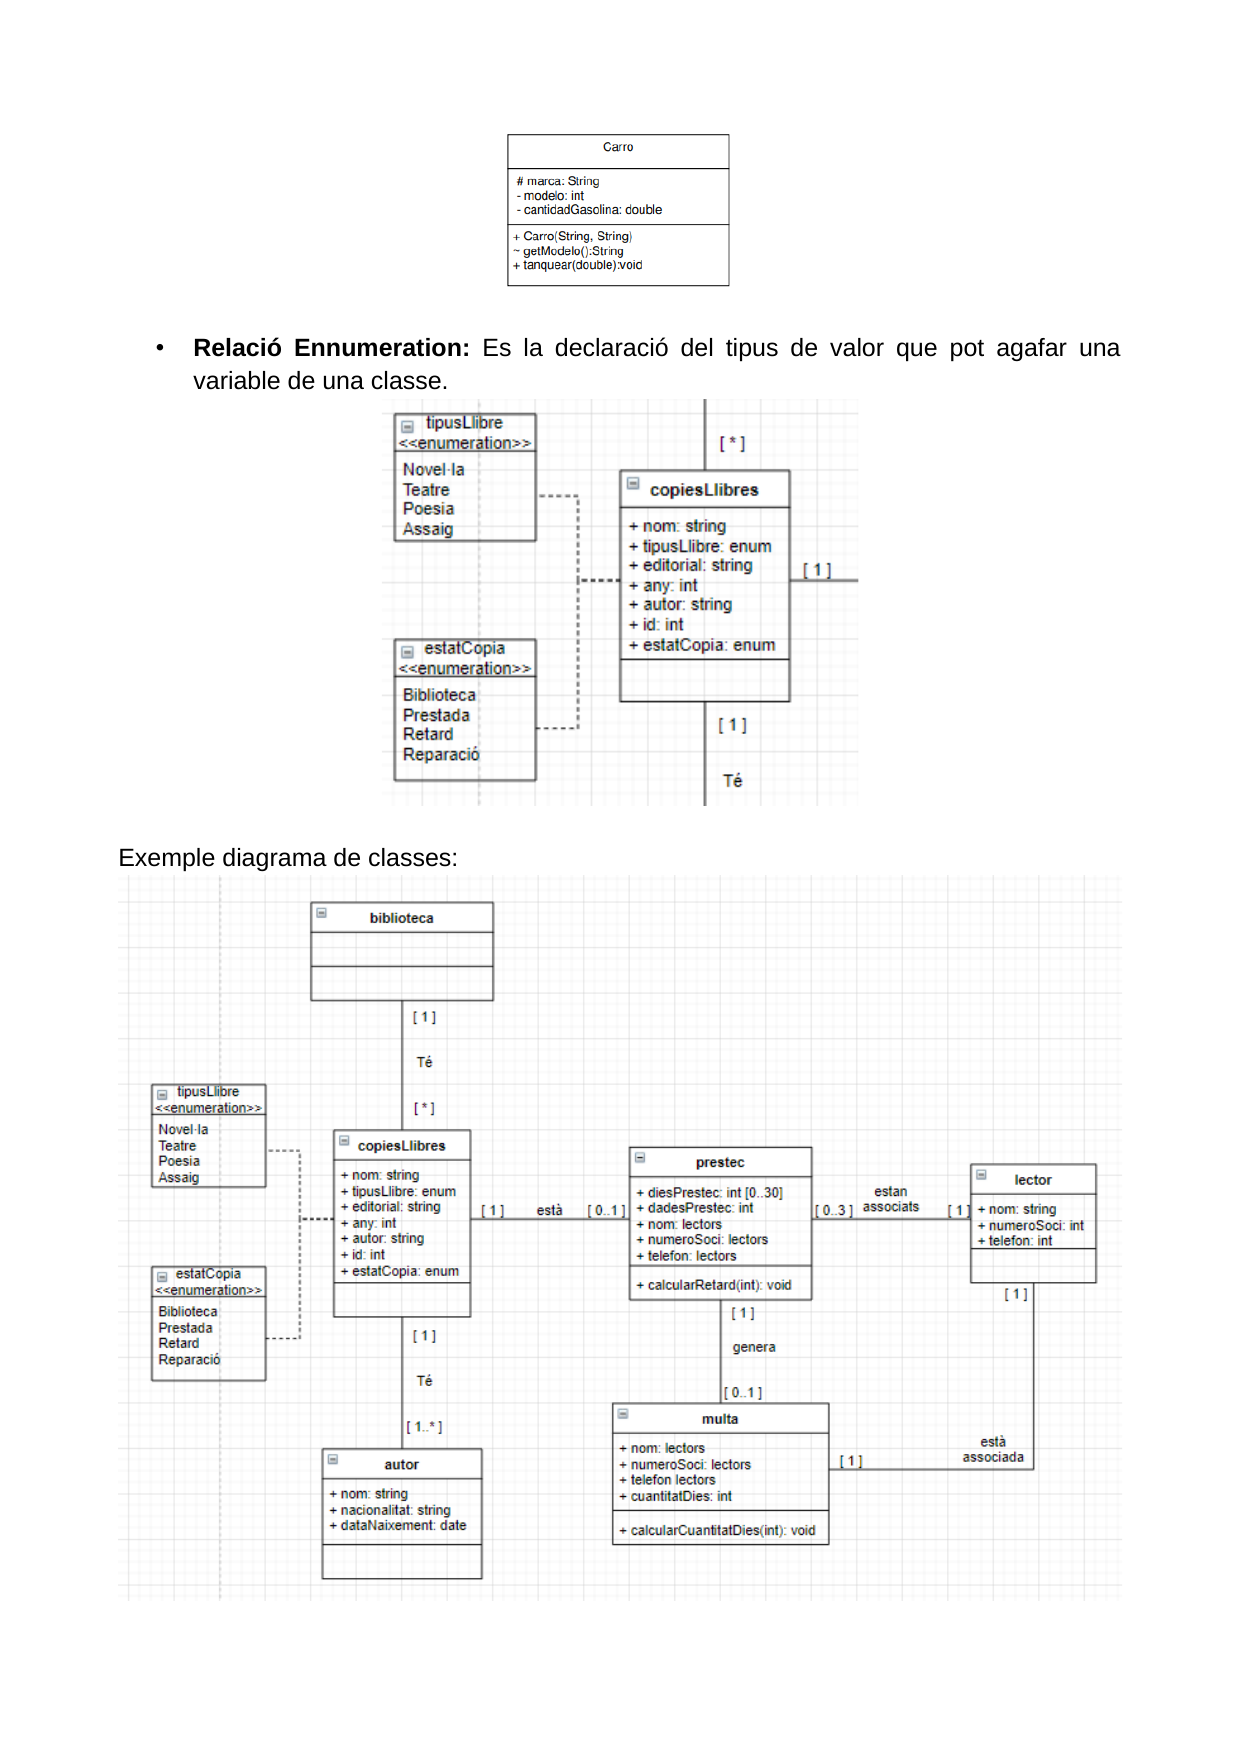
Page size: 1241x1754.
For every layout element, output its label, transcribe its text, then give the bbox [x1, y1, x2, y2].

text Exemple diagrama de classes: [118, 843, 1122, 872]
list Relació Ennumeration: Es la declaració del tipus de valor que pot agafar una variable de una classe. [156, 333, 1122, 395]
picture [381, 399, 859, 806]
picture [118, 875, 1123, 1601]
picture [501, 122, 739, 296]
